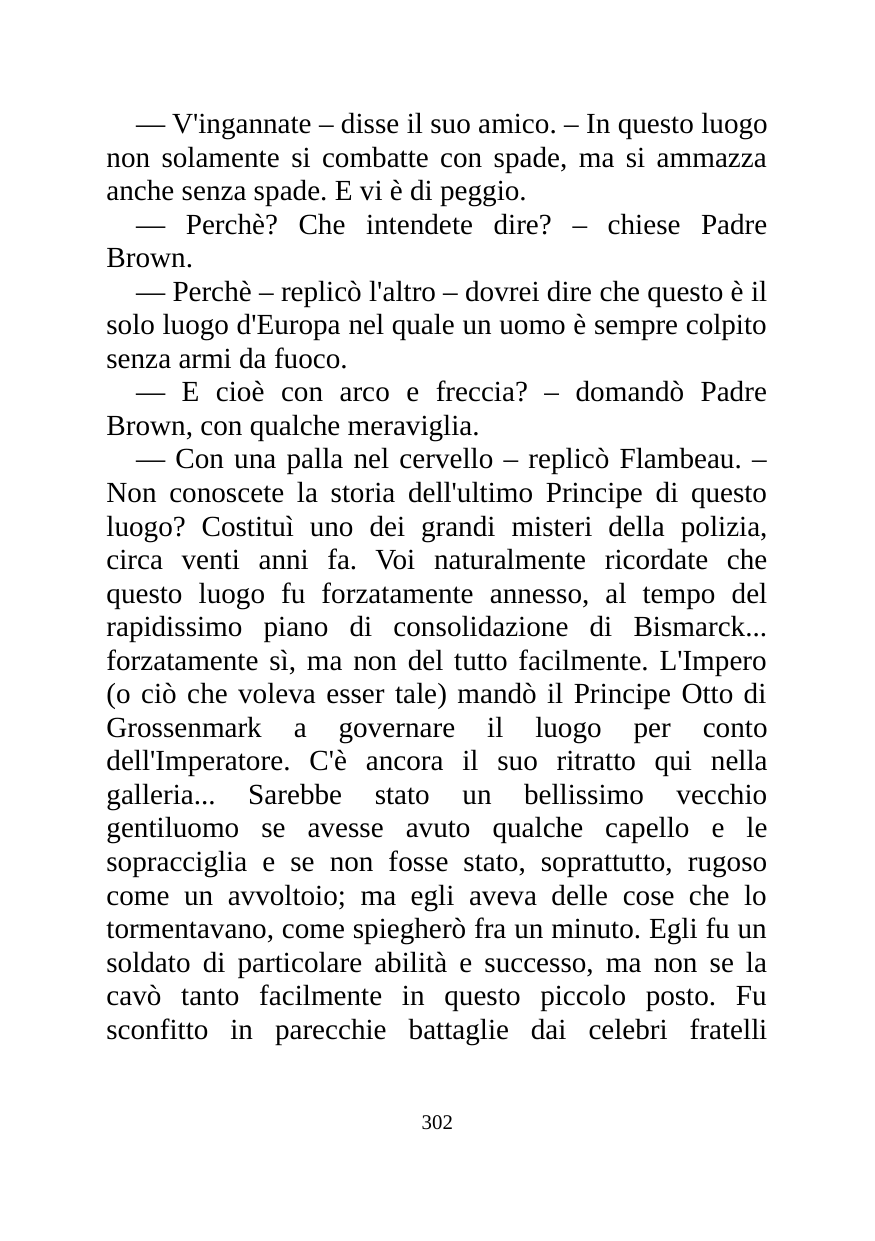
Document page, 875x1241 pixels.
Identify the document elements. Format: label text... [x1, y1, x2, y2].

text — Perchè? Che intendete dire? – chiese Padre Brown. [106, 207, 768, 274]
text — Perchè – replicò l'altro – dovrei dire che questo è il solo luogo d'Europa nel quale un uomo è sempre colpito senza armi da fuoco. [106, 274, 768, 374]
text — V'ingannate – disse il suo amico. – In questo luogo non solamente si combatte con spade, ma si ammazza anche senza spade. E vi è di peggio. [106, 106, 768, 207]
text — E cioè con arco e freccia? – domandò Padre Brown, con qualche meraviglia. [106, 374, 768, 442]
text — Con una palla nel cervello – replicò Flambeau. – Non conoscete la storia dell'ultimo Principe di questo luogo? Costituì uno dei grandi misteri della polizia, circa venti anni fa. Voi naturalmente ricordate che questo luogo fu forzatamente annesso, al tempo del rapidissimo piano di consolidazione di Bismarck... forzatamente sì, ma non del tutto facilmente. L'Impero (o ciò che voleva esser tale) mandò il Principe Otto di Grossenmark a governare il luogo per conto dell'Imperatore. C'è ancora il suo ritratto qui nella galleria... Sarebbe stato un bellissimo vecchio gentiluomo se avesse avuto qualche capello e le sopracciglia e se non fosse stato, soprattutto, rugoso come un avvoltoio; ma egli aveva delle cose che lo tormentavano, come spiegherò fra un minuto. Egli fu un soldato di particolare abilità e successo, ma non se la cavò tanto facilmente in questo piccolo posto. Fu sconfitto in parecchie battaglie dai celebri fratelli [106, 442, 768, 1045]
